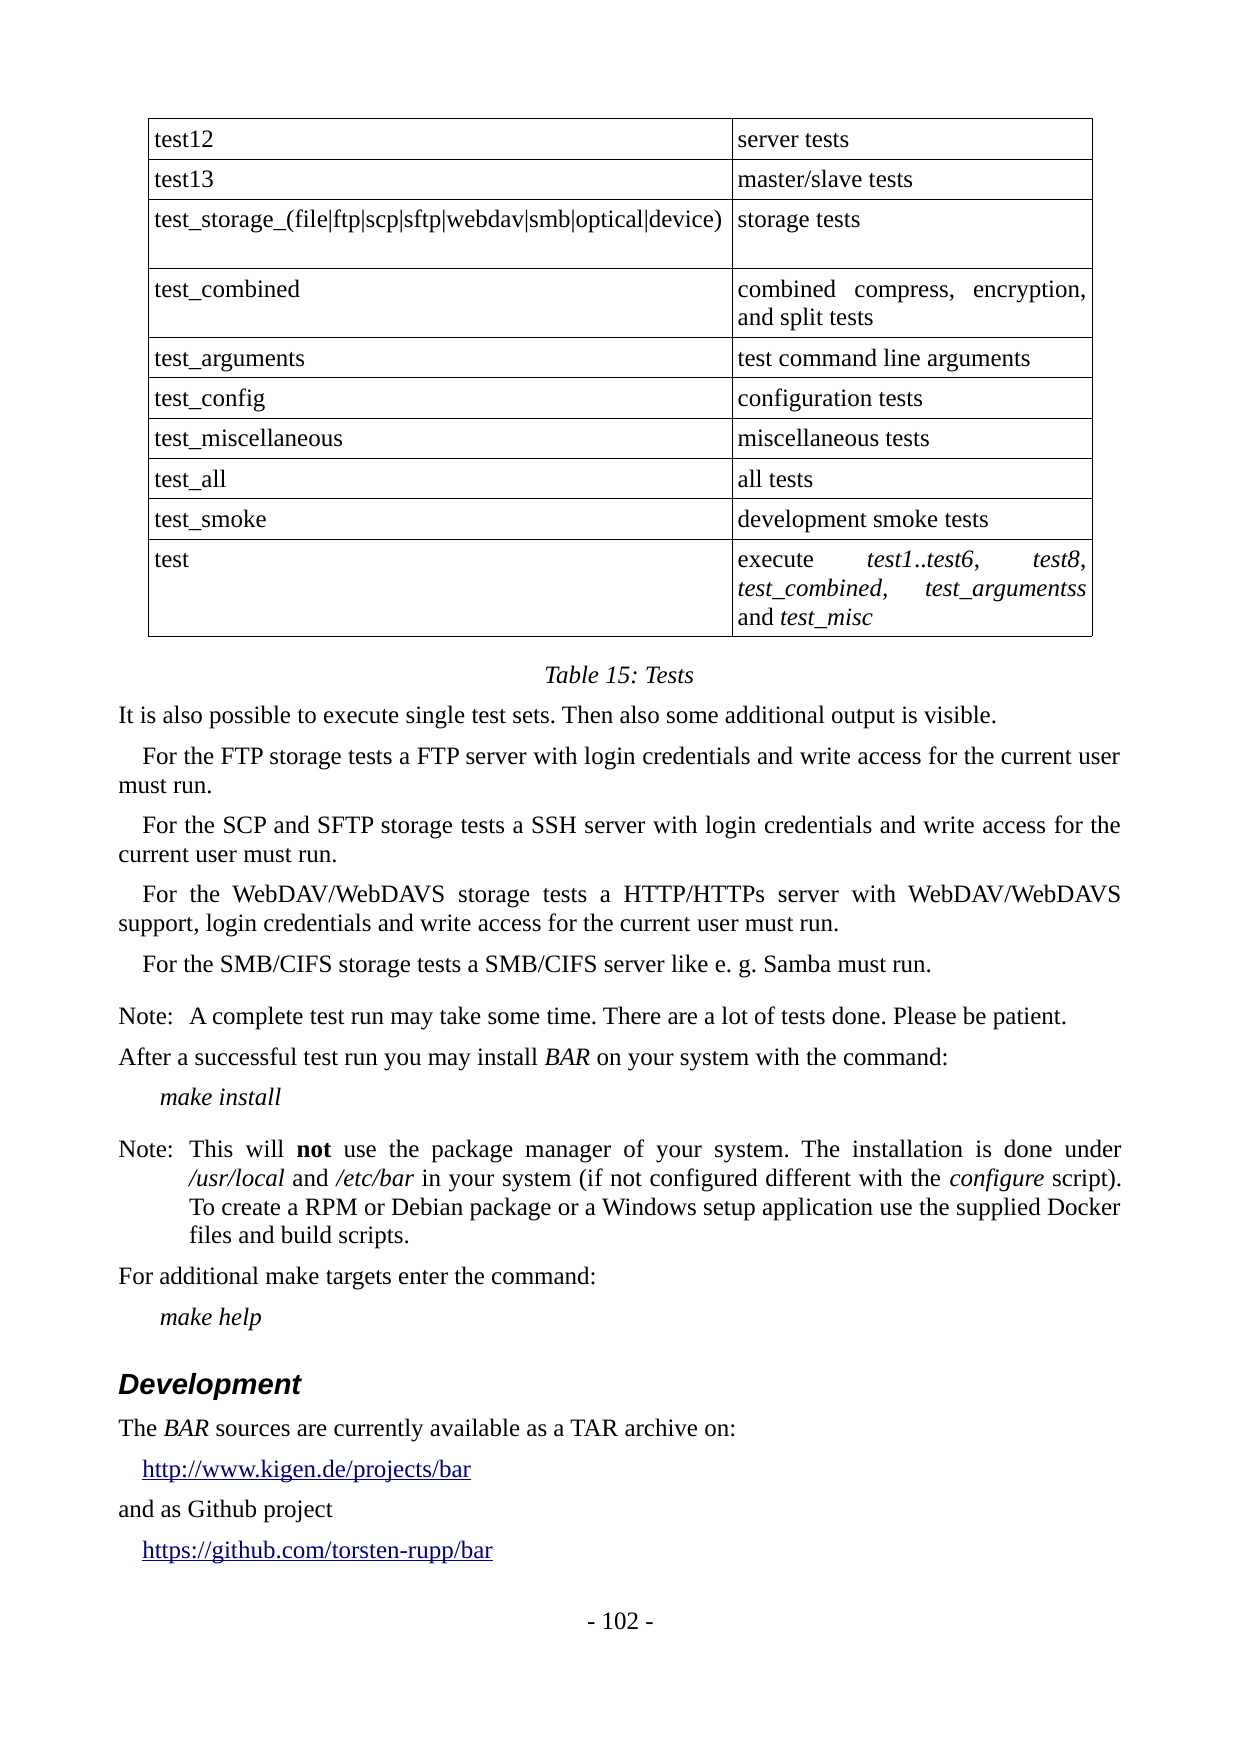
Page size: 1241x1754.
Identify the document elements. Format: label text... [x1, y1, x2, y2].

table_cell test_all [149, 459, 732, 498]
table_cell test command line arguments [733, 338, 1092, 377]
text make help [159, 1302, 1122, 1330]
text For the SMB/CIFS storage tests a SMB/CIFS server like e. g. Samba must run. [118, 949, 1122, 977]
table_cell miscellaneous tests [733, 419, 1092, 458]
subtitle Development [118, 1367, 1122, 1401]
text Note: This will not use the package manager of your system. The installation is done under /usr/local and /etc/bar in your system (if not configured different with the configure script). To create a RPM or Debian package or a Windows setup application use the supplied Docker files and build scripts. [118, 1134, 1122, 1249]
text http://www.kigen.de/projects/bar [118, 1454, 1122, 1482]
text Table 15: Tests [118, 660, 1122, 689]
table_cell test_config [149, 378, 732, 417]
table_cell test13 [149, 160, 732, 199]
text It is also possible to execute single test sets. Then also some additional output is visible. [118, 700, 1122, 729]
table_cell combined compress, encryption, and split tests [733, 269, 1092, 337]
text https://github.com/torsten-rupp/bar [118, 1535, 1122, 1563]
table_cell test_arguments [149, 338, 732, 377]
text For additional make targets enter the command: [118, 1261, 1122, 1290]
table_cell configuration tests [733, 378, 1092, 417]
table_cell execute test1..test6, test8, test_combined, test_argumentss and test_misc [733, 540, 1092, 636]
table_cell test_combined [149, 269, 732, 337]
table_cell test_smoke [149, 499, 732, 538]
table_cell server tests [733, 119, 1092, 158]
table_cell test12 [149, 119, 732, 158]
table_cell test_miscellaneous [149, 419, 732, 458]
text For the FTP storage tests a FTP server with login credentials and write access for the current user must run. [118, 741, 1122, 798]
table_cell test [149, 540, 732, 636]
table_cell master/slave tests [733, 160, 1092, 199]
text and as Github project [118, 1494, 1122, 1523]
text make install [159, 1082, 1122, 1111]
text After a successful test run you may install BAR on your system with the command: [118, 1042, 1122, 1070]
table_cell all tests [733, 459, 1092, 498]
table_cell storage tests [733, 200, 1092, 268]
text For the SCP and SFTP storage tests a SSH server with login credentials and write access for the current user must run. [118, 810, 1122, 868]
table_cell development smoke tests [733, 499, 1092, 538]
table_cell test_storage_(file|ftp|scp|sftp|webdav|smb|optical|device) [149, 200, 732, 268]
text Note: A complete test run may take some time. There are a lot of tests done. Please be patient. [118, 1001, 1122, 1030]
text The BAR sources are currently available as a TAR archive on: [118, 1413, 1122, 1442]
text For the WebDAV/WebDAVS storage tests a HTTP/HTTPs server with WebDAV/WebDAVS support, login credentials and write access for the current user must run. [118, 879, 1122, 937]
